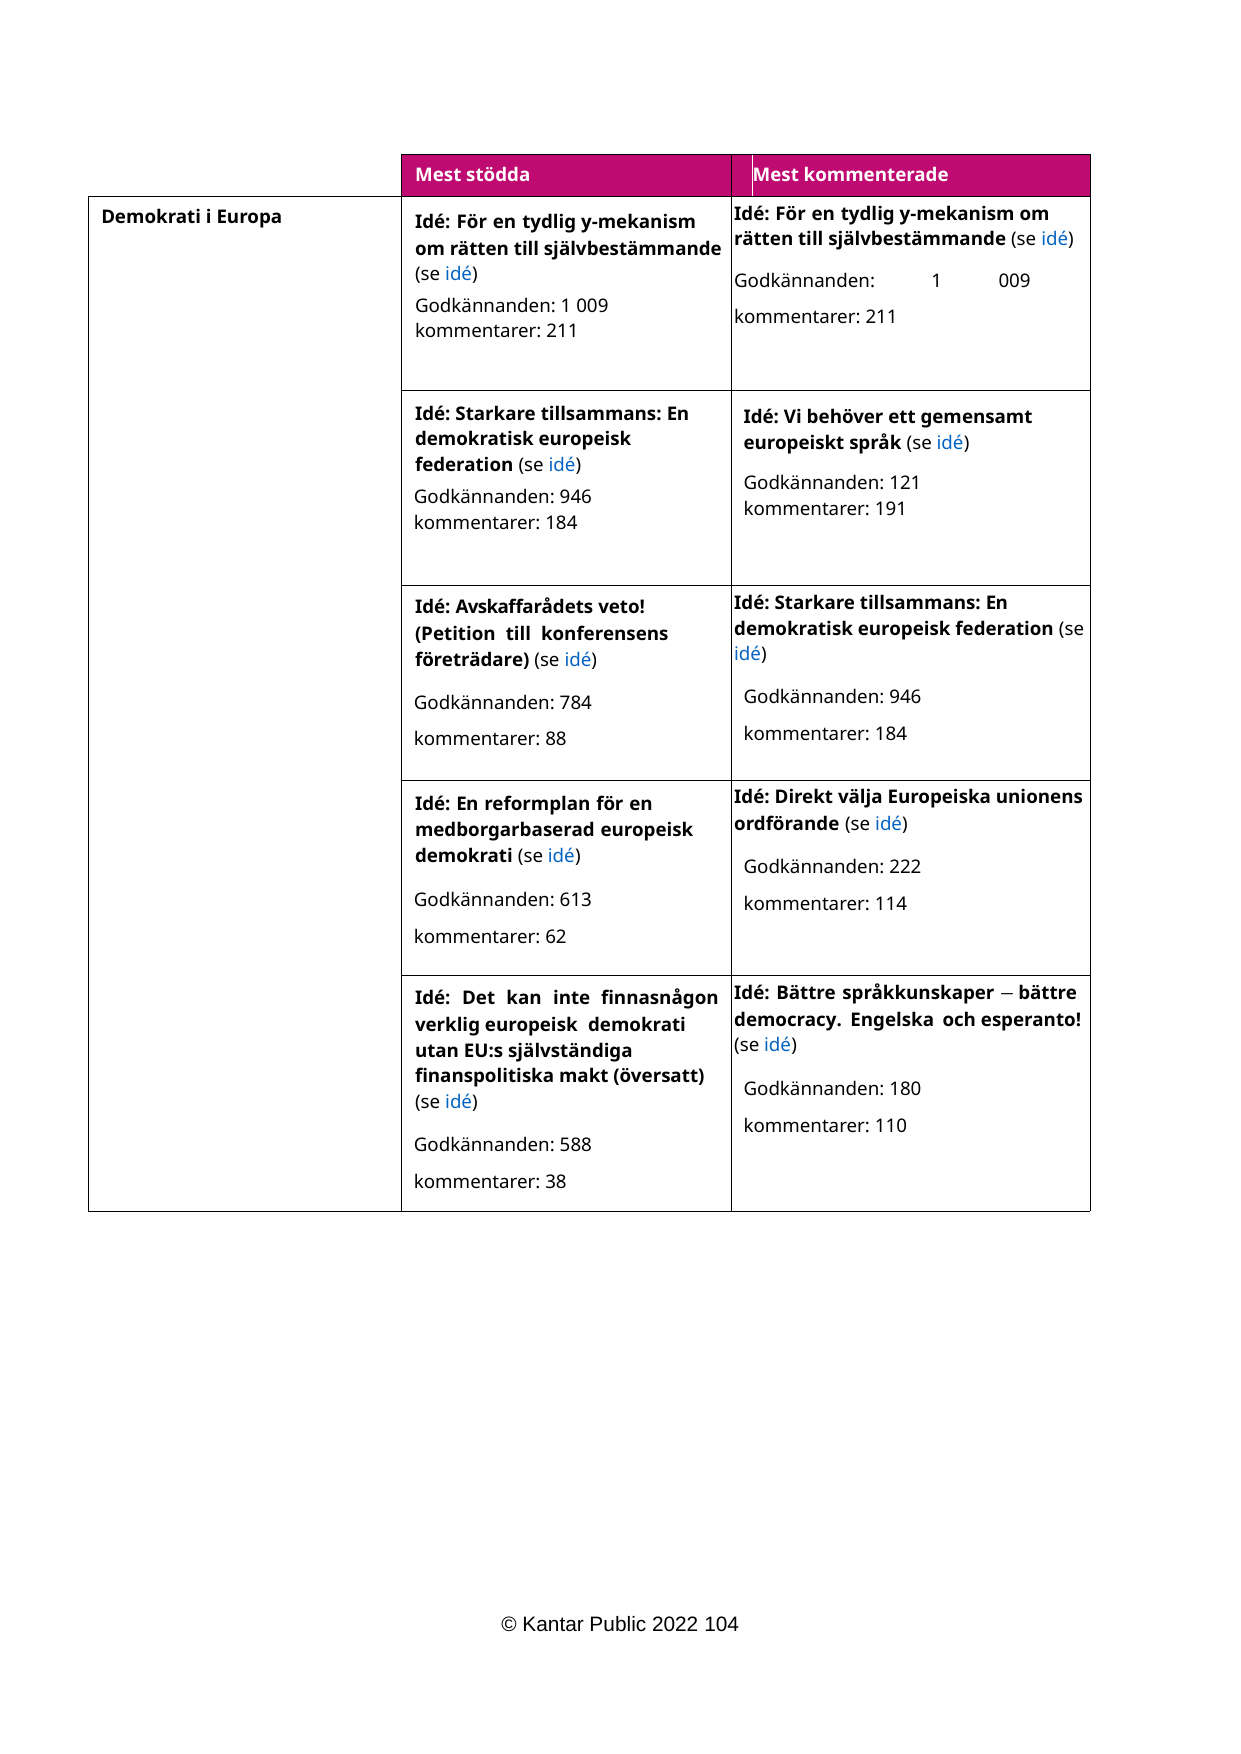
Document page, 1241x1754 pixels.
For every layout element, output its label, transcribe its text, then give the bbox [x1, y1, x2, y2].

table_header [402, 155, 415, 196]
table_header [89, 154, 401, 196]
table_header [1064, 155, 1090, 196]
table_cell Idé: Avskaffarådets veto! (Petition till konferensens företrädare) (se idé) Godkännanden: 784 kommentarer: 88 [402, 586, 731, 780]
table_cell Idé: För en tydlig y-mekanism om rätten till självbestämmande (se idé) Godkännanden: 1 009 kommentarer: 211 [732, 197, 1090, 390]
table_cell Idé: Vi behöver ett gemensamt europeiskt språk (se idé) Godkännanden: 121 kommentarer: 191 [732, 391, 1090, 585]
table_cell Demokrati i Europa [89, 197, 401, 1211]
table_cell Idé: Det kan inte finnasnågon verklig europeisk demokrati utan EU:s självständiga finanspolitiska makt (översatt) (se idé) Godkännanden: 588 kommentarer: 38 [402, 976, 731, 1211]
table_cell Idé: Starkare tillsammans: En demokratisk europeisk federation (se idé) Godkännanden: 946 kommentarer: 184 [402, 391, 731, 585]
table_header [718, 155, 731, 196]
table_cell Idé: En reformplan för en medborgarbaserad europeisk demokrati (se idé) Godkännanden: 613 kommentarer: 62 [402, 781, 731, 975]
table_cell Idé: För en tydlig y-mekanism om rätten till självbestämmande (se idé) Godkännanden: 1 009 kommentarer: 211 [402, 197, 731, 390]
table_header Mest kommenterade [753, 155, 1064, 196]
table_header Mest stödda [415, 155, 718, 196]
table_cell Idé: Bättre språkkunskaper – bättre democracy. Engelska och esperanto! (se idé) Godkännanden: 180 kommentarer: 110 [732, 976, 1090, 1211]
table_header [732, 155, 752, 196]
table_cell Idé: Starkare tillsammans: En demokratisk europeisk federation (se idé) Godkännanden: 946 kommentarer: 184 [732, 586, 1090, 780]
table_cell Idé: Direkt välja Europeiska unionens ordförande (se idé) Godkännanden: 222 kommentarer: 114 [732, 781, 1090, 975]
